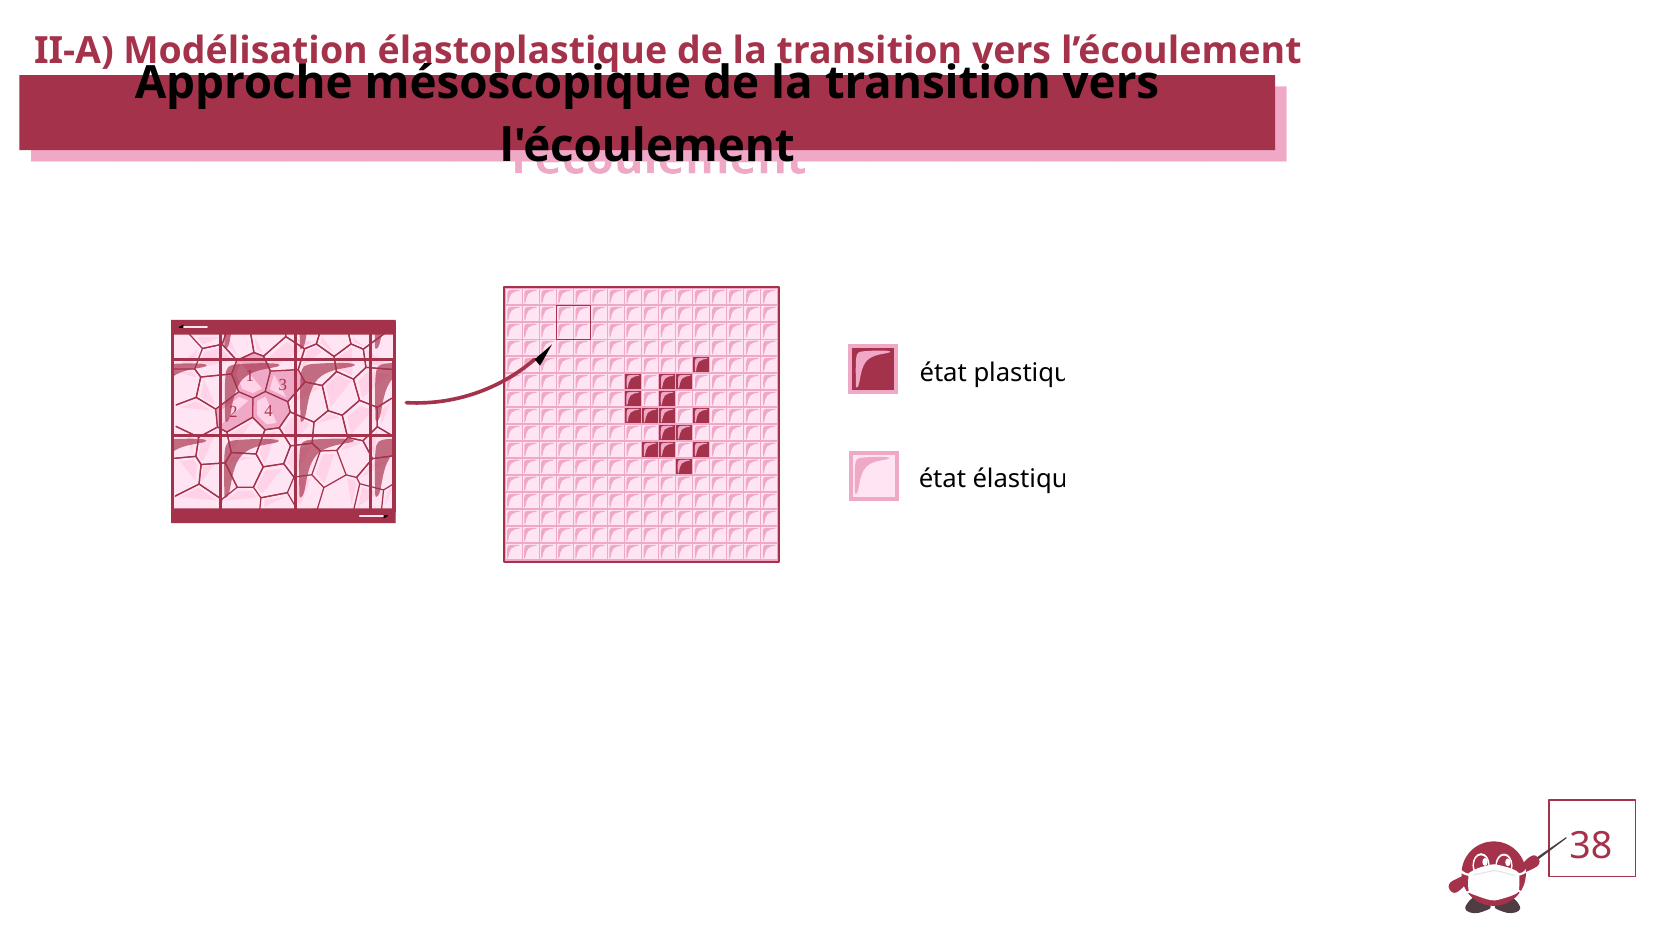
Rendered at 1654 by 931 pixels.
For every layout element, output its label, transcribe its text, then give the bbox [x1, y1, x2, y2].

picture [171, 285, 1065, 563]
text_box II-A) Modélisation élastoplastique de la transition vers l’écoulement [19, 16, 1238, 76]
text_box [1492, 811, 1654, 887]
picture [1448, 799, 1637, 914]
text_box Approche mésoscopique de la transition vers l'écoulement [19, 75, 1276, 151]
